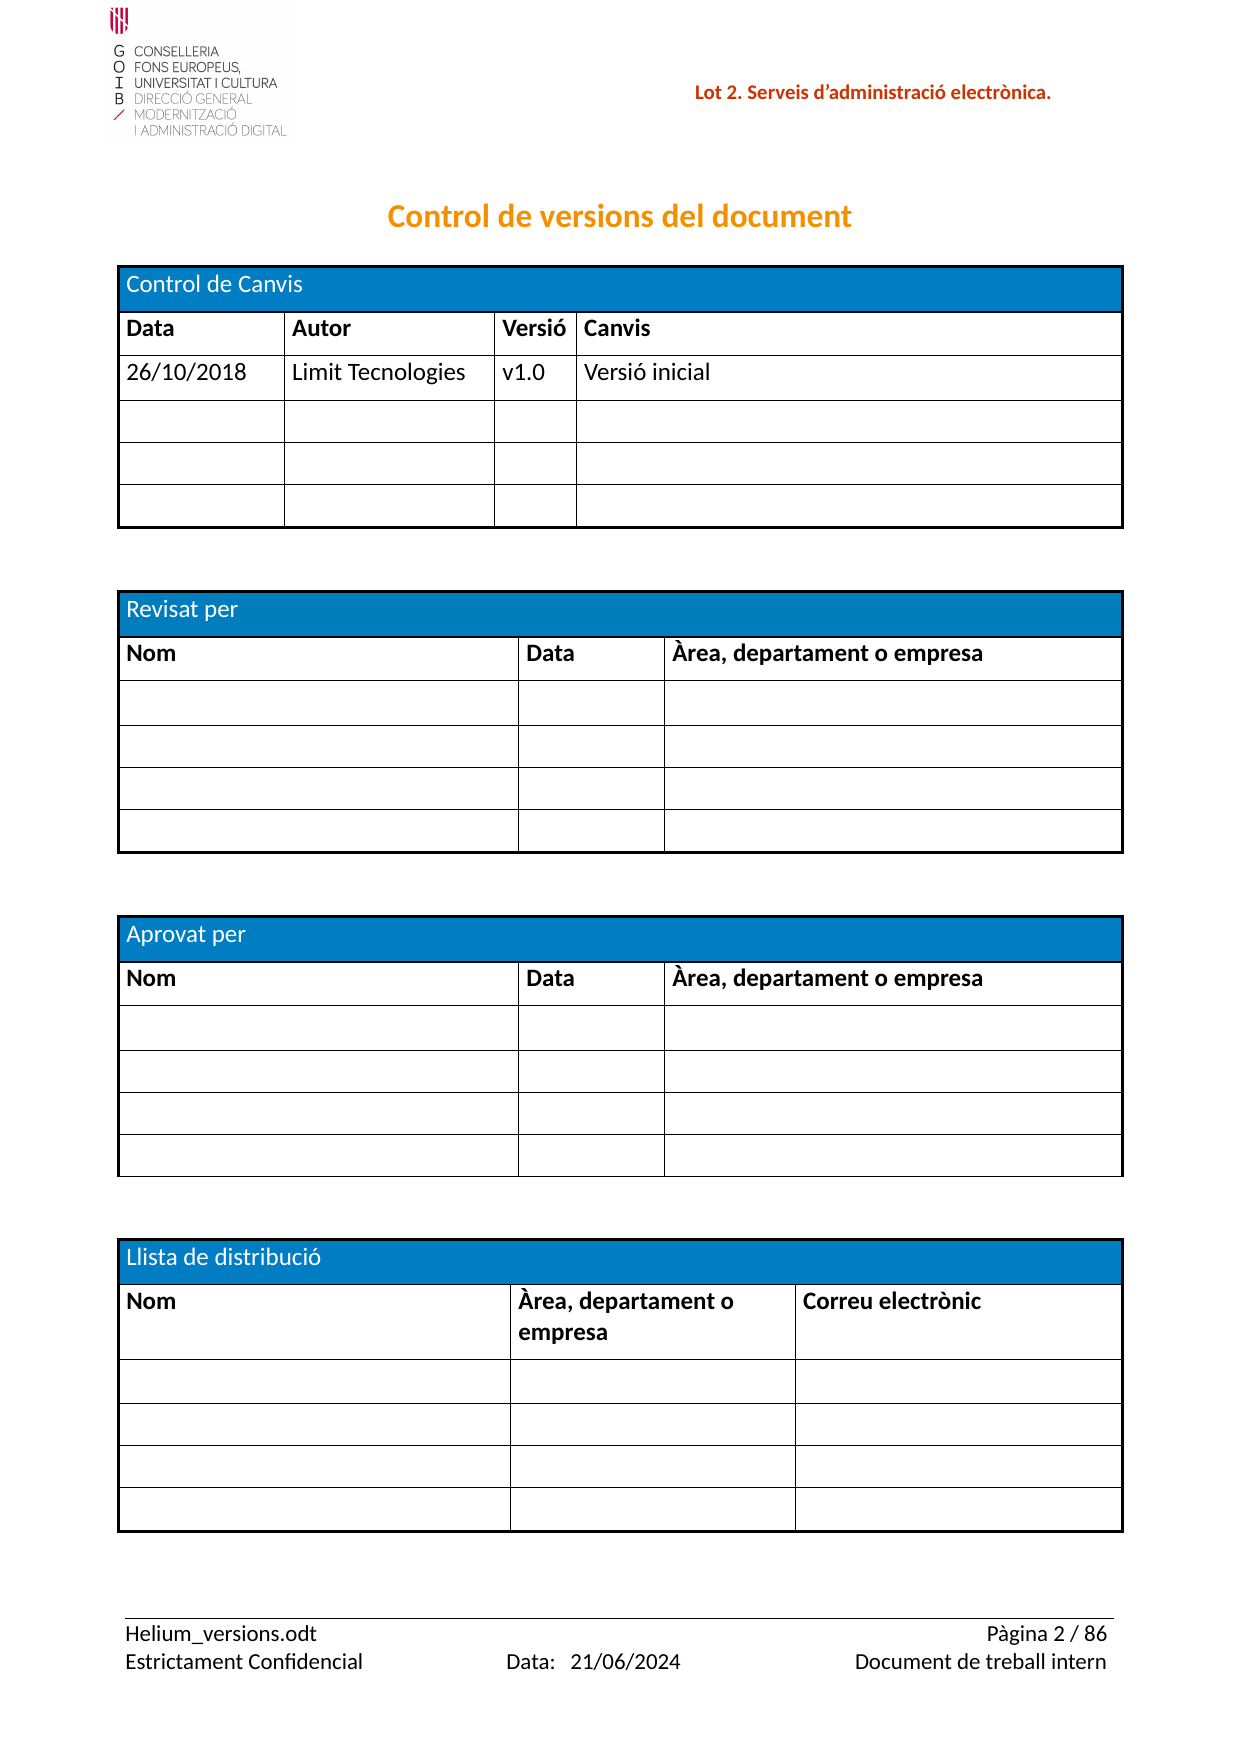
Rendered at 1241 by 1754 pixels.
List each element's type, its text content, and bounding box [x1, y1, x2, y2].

table_cell Àrea, departament o empresa [511, 1285, 795, 1359]
table_cell [495, 485, 576, 526]
table_cell Àrea, departament o empresa [665, 638, 1121, 680]
table_cell [519, 681, 664, 724]
table_cell [511, 1488, 795, 1529]
table_cell [120, 485, 284, 526]
table_cell Nom [120, 963, 518, 1005]
table_cell [511, 1446, 795, 1487]
table_cell [120, 1404, 510, 1445]
table_cell Canvis [577, 313, 1121, 355]
table_cell [120, 1006, 518, 1049]
table_cell Data [120, 313, 284, 355]
table_cell Autor [285, 313, 494, 355]
table_header Control de Canvis [120, 268, 1121, 311]
table_cell [120, 443, 284, 484]
table_cell [285, 485, 494, 526]
table_cell v1.0 [495, 356, 576, 399]
table_cell [519, 726, 664, 767]
table_cell [519, 1051, 664, 1092]
table_cell [577, 443, 1121, 484]
table_cell [120, 1360, 510, 1403]
table_cell [285, 443, 494, 484]
table_cell [665, 768, 1121, 809]
table_cell [796, 1446, 1121, 1487]
table_cell [120, 1488, 510, 1529]
table_cell Nom [120, 1285, 510, 1359]
table_cell [495, 401, 576, 442]
table_cell [796, 1360, 1121, 1403]
table_header Revisat per [120, 593, 1121, 636]
table_cell Data [519, 638, 664, 680]
table_cell [796, 1404, 1121, 1445]
table_cell [120, 681, 518, 724]
table_cell [120, 1093, 518, 1134]
table_cell [519, 810, 664, 851]
table_cell [120, 810, 518, 851]
table_cell [577, 485, 1121, 526]
table_cell [120, 1051, 518, 1092]
table_cell [796, 1488, 1121, 1529]
table_header Llista de distribució [120, 1241, 1121, 1284]
subtitle Control de versions del document [118, 195, 1122, 236]
table_cell [120, 401, 284, 442]
table_cell Correu electrònic [796, 1285, 1121, 1359]
table_cell Versió [495, 313, 576, 355]
table_cell Nom [120, 638, 518, 680]
table_cell [519, 1135, 664, 1176]
table_cell [577, 401, 1121, 442]
table_cell [495, 443, 576, 484]
table_cell Versió inicial [577, 356, 1121, 399]
table_cell [120, 768, 518, 809]
table_cell [120, 1135, 518, 1176]
table_cell [511, 1360, 795, 1403]
table_cell Limit Tecnologies [285, 356, 494, 399]
table_cell 26/10/2018 [120, 356, 284, 399]
table_cell [511, 1404, 795, 1445]
table_cell [519, 768, 664, 809]
table_cell Data [519, 963, 664, 1005]
table_cell Àrea, departament o empresa [665, 963, 1121, 1005]
table_cell [665, 681, 1121, 724]
table_cell [665, 1135, 1121, 1176]
picture [100, 0, 297, 144]
table_cell [665, 1051, 1121, 1092]
table_cell [665, 810, 1121, 851]
table_cell [665, 1093, 1121, 1134]
table_cell [665, 1006, 1121, 1049]
table_cell [120, 726, 518, 767]
table_cell [519, 1006, 664, 1049]
table_cell [120, 1446, 510, 1487]
table_cell [519, 1093, 664, 1134]
table_header Aprovat per [120, 918, 1121, 961]
table_cell [665, 726, 1121, 767]
table_cell [285, 401, 494, 442]
